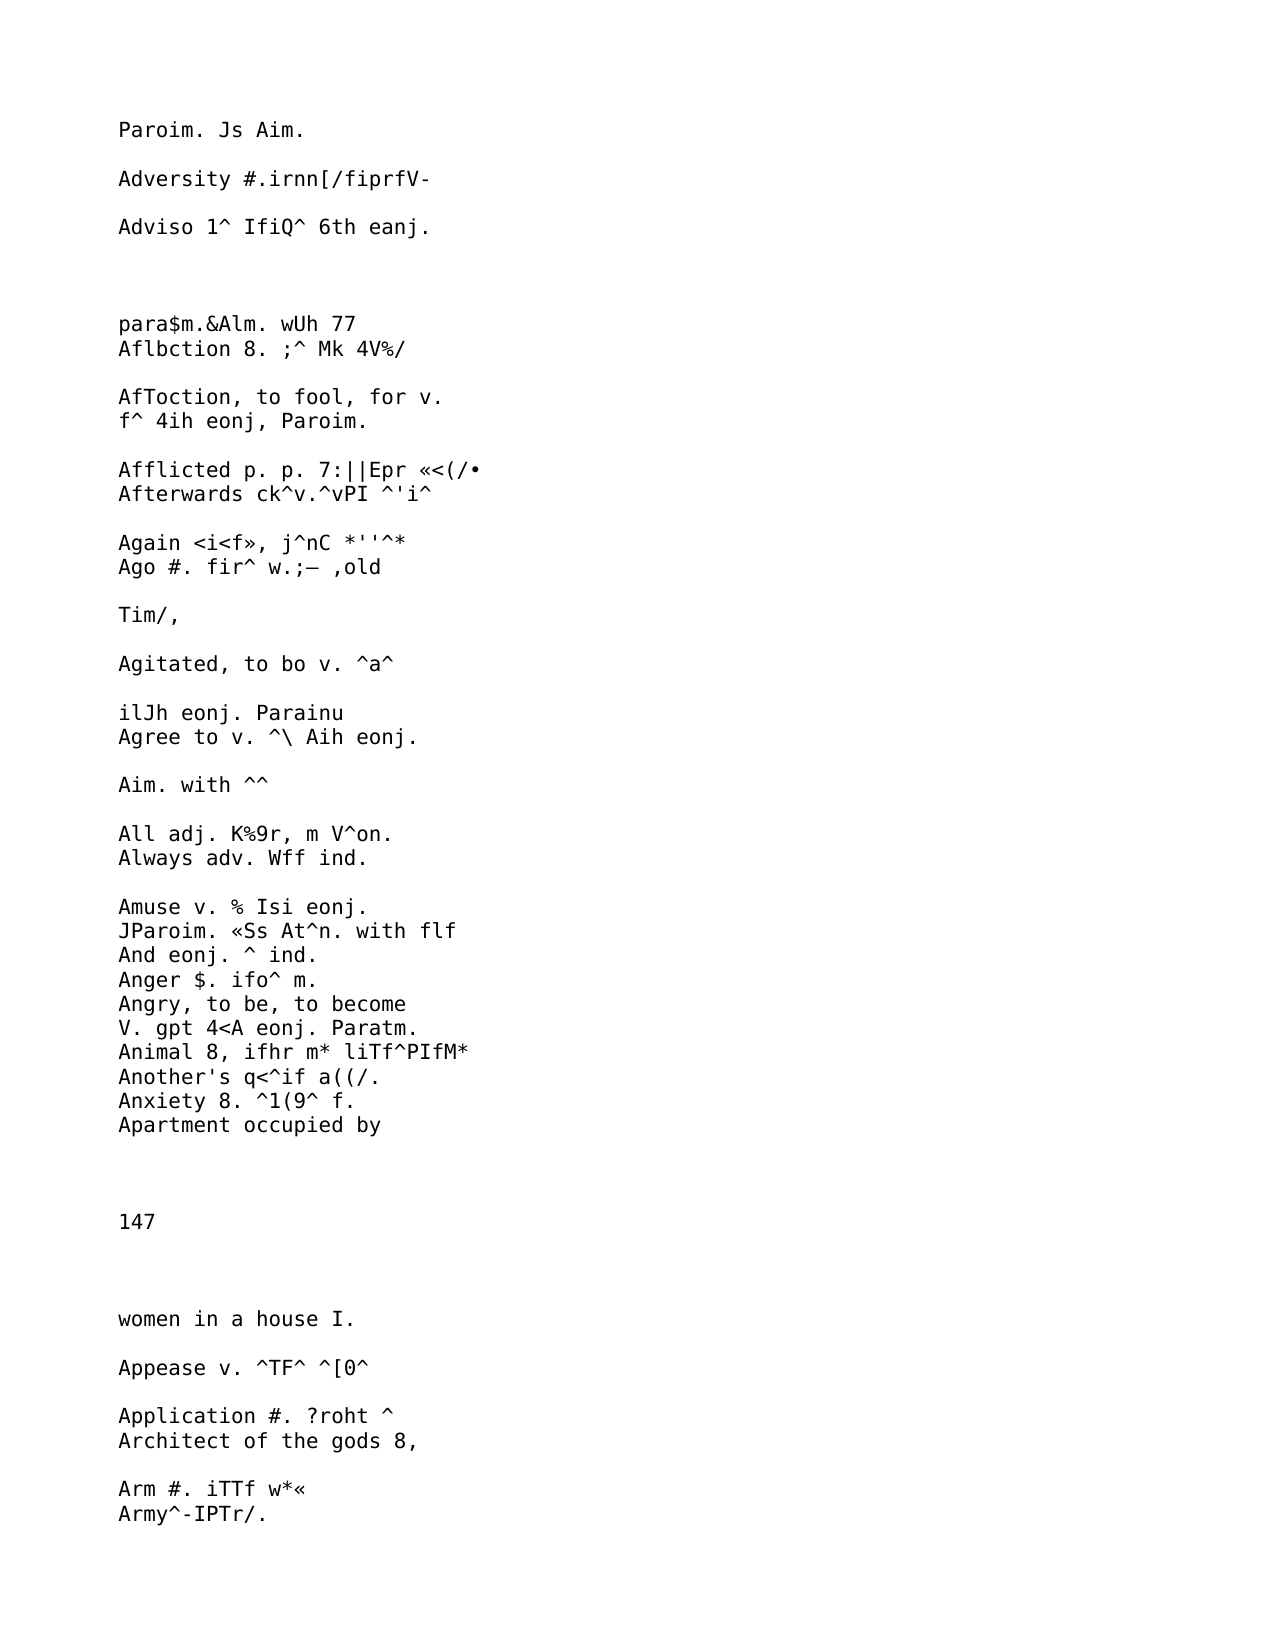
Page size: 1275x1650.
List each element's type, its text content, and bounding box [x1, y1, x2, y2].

text All adj. K%9r, m V^on. [118, 822, 1157, 846]
text 147 [118, 1210, 1157, 1234]
text Animal 8, ifhr m* liTf^PIfM* [118, 1040, 1157, 1065]
text para$m.&Alm. wUh 77 [118, 312, 1157, 337]
text Paroim. Js Aim. [118, 118, 1157, 142]
text Amuse v. % Isi eonj. [118, 895, 1157, 919]
text Agitated, to bo v. ^a^ [118, 652, 1157, 676]
text Anger $. ifo^ m. [118, 968, 1157, 992]
text Agree to v. ^\ Aih eonj. [118, 725, 1157, 749]
text Appease v. ^TF^ ^[0^ [118, 1356, 1157, 1380]
text Another's q<^if a((/. [118, 1065, 1157, 1089]
text Arm #. iTTf w*« [118, 1477, 1157, 1502]
text V. gpt 4<A eonj. Paratm. [118, 1016, 1157, 1040]
text Tim/, [118, 603, 1157, 628]
text Aflbction 8. ;^ Mk 4V%/ [118, 337, 1157, 361]
text And eonj. ^ ind. [118, 943, 1157, 968]
text Apartment occupied by [118, 1113, 1157, 1137]
text Ago #. fir^ w.;— ,old [118, 555, 1157, 579]
text Architect of the gods 8, [118, 1429, 1157, 1453]
text Afterwards ck^v.^vPI ^'i^ [118, 482, 1157, 506]
text Army^-IPTr/. [118, 1502, 1157, 1526]
text Aim. with ^^ [118, 773, 1157, 798]
text Anxiety 8. ^1(9^ f. [118, 1089, 1157, 1113]
text Adviso 1^ IfiQ^ 6th eanj. [118, 215, 1157, 239]
text Always adv. Wff ind. [118, 846, 1157, 871]
text Application #. ?roht ^ [118, 1404, 1157, 1429]
text Afflicted p. p. 7:||Epr «<(/• [118, 458, 1157, 482]
text JParoim. «Ss At^n. with flf [118, 919, 1157, 943]
text women in a house I. [118, 1307, 1157, 1332]
text Adversity #.irnn[/fiprfV- [118, 167, 1157, 191]
text f^ 4ih eonj, Paroim. [118, 409, 1157, 434]
text AfToction, to fool, for v. [118, 385, 1157, 409]
text ilJh eonj. Parainu [118, 701, 1157, 725]
text Angry, to be, to become [118, 992, 1157, 1016]
text Again <i<f», j^nC *''^* [118, 531, 1157, 555]
